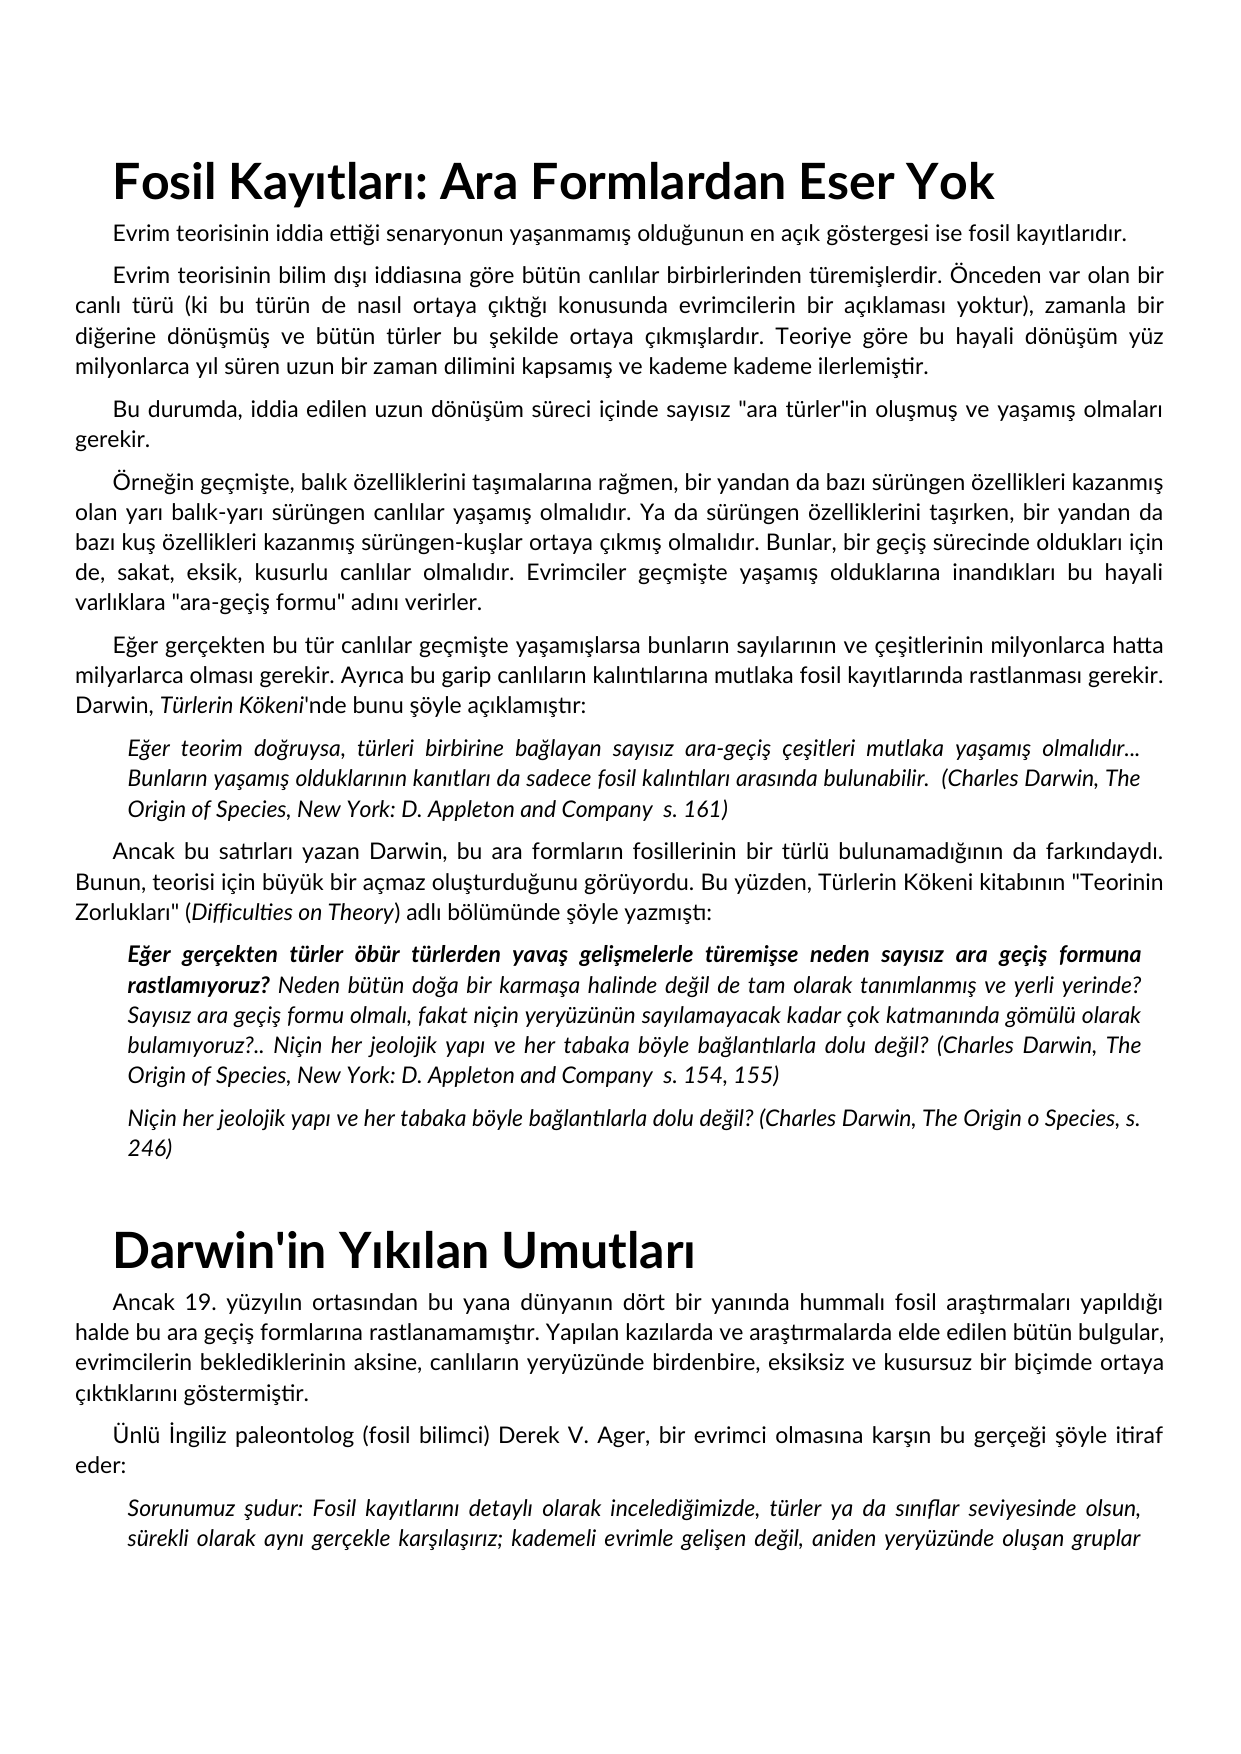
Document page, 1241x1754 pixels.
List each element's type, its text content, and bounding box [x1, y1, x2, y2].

text Niçin her jeolojik yapı ve her tabaka böyle bağlantılarla dolu değil? (Charles Darwin, The Origin o Species, s. 246) [127, 1104, 1143, 1161]
text Ancak bu satırları yazan Darwin, bu ara formların fosillerinin bir türlü bulunamadığının da farkındaydı. Bunun, teorisi için büyük bir açmaz oluşturduğunu görüyordu. Bu yüzden, Türlerin Kökeni kitabının "Teorinin Zorlukları" (Difficulties on Theory) adlı bölümünde şöyle yazmıştı: [75, 837, 1165, 925]
subtitle Darwin'in Yıkılan Umutları [112, 1219, 1165, 1279]
text Sorunumuz şudur: Fosil kayıtlarını detaylı olarak incelediğimizde, türler ya da sınıflar seviyesinde olsun, sürekli olarak aynı gerçekle karşılaşırız; kademeli evrimle gelişen değil, aniden yeryüzünde oluşan gruplar [127, 1494, 1143, 1552]
text Eğer gerçekten bu tür canlılar geçmişte yaşamışlarsa bunların sayılarının ve çeşitlerinin milyonlarca hatta milyarlarca olması gerekir. Ayrıca bu garip canlıların kalıntılarına mutlaka fosil kayıtlarında rastlanması gerekir. Darwin, Türlerin Kökeni'nde bunu şöyle açıklamıştır: [75, 631, 1165, 719]
text Eğer teorim doğruysa, türleri birbirine bağlayan sayısız ara-geçiş çeşitleri mutlaka yaşamış olmalıdır... Bunların yaşamış olduklarının kanıtları da sadece fosil kalıntıları arasında bulunabilir. (Charles Darwin, The Origin of Species, New York: D. Appleton and Company s. 161) [127, 734, 1143, 822]
text Ünlü İngiliz paleontolog (fosil bilimci) Derek V. Ager, bir evrimci olmasına karşın bu gerçeği şöyle itiraf eder: [75, 1421, 1165, 1479]
subtitle Fosil Kayıtları: Ara Formlardan Eser Yok [112, 150, 1165, 210]
text Eğer gerçekten türler öbür türlerden yavaş gelişmelerle türemişse neden sayısız ara geçiş formuna rastlamıyoruz? Neden bütün doğa bir karmaşa halinde değil de tam olarak tanımlanmış ve yerli yerinde? Sayısız ara geçiş formu olmalı, fakat niçin yeryüzünün sayılamayacak kadar çok katmanında gömülü olarak bulamıyoruz?.. Niçin her jeolojik yapı ve her tabaka böyle bağlantılarla dolu değil? (Charles Darwin, The Origin of Species, New York: D. Appleton and Company s. 154, 155) [127, 940, 1143, 1088]
text Ancak 19. yüzyılın ortasından bu yana dünyanın dört bir yanında hummalı fosil araştırmaları yapıldığı halde bu ara geçiş formlarına rastlanamamıştır. Yapılan kazılarda ve araştırmalarda elde edilen bütün bulgular, evrimcilerin beklediklerinin aksine, canlıların yeryüzünde birdenbire, eksiksiz ve kusursuz bir biçimde ortaya çıktıklarını göstermiştir. [75, 1288, 1165, 1406]
text Bu durumda, iddia edilen uzun dönüşüm süreci içinde sayısız "ara türler"in oluşmuş ve yaşamış olmaları gerekir. [75, 394, 1165, 452]
text Örneğin geçmişte, balık özelliklerini taşımalarına rağmen, bir yandan da bazı sürüngen özellikleri kazanmış olan yarı balık-yarı sürüngen canlılar yaşamış olmalıdır. Ya da sürüngen özelliklerini taşırken, bir yandan da bazı kuş özellikleri kazanmış sürüngen-kuşlar ortaya çıkmış olmalıdır. Bunlar, bir geçiş sürecinde oldukları için de, sakat, eksik, kusurlu canlılar olmalıdır. Evrimciler geçmişte yaşamış olduklarına inandıkları bu hayali varlıklara "ara-geçiş formu" adını verirler. [75, 467, 1165, 616]
text Evrim teorisinin bilim dışı iddiasına göre bütün canlılar birbirlerinden türemişlerdir. Önceden var olan bir canlı türü (ki bu türün de nasıl ortaya çıktığı konusunda evrimcilerin bir açıklaması yoktur), zamanla bir diğerine dönüşmüş ve bütün türler bu şekilde ortaya çıkmışlardır. Teoriye göre bu hayali dönüşüm yüz milyonlarca yıl süren uzun bir zaman dilimini kapsamış ve kademe kademe ilerlemiştir. [75, 261, 1165, 379]
text Evrim teorisinin iddia ettiği senaryonun yaşanmamış olduğunun en açık göstergesi ise fosil kayıtlarıdır. [75, 218, 1165, 246]
